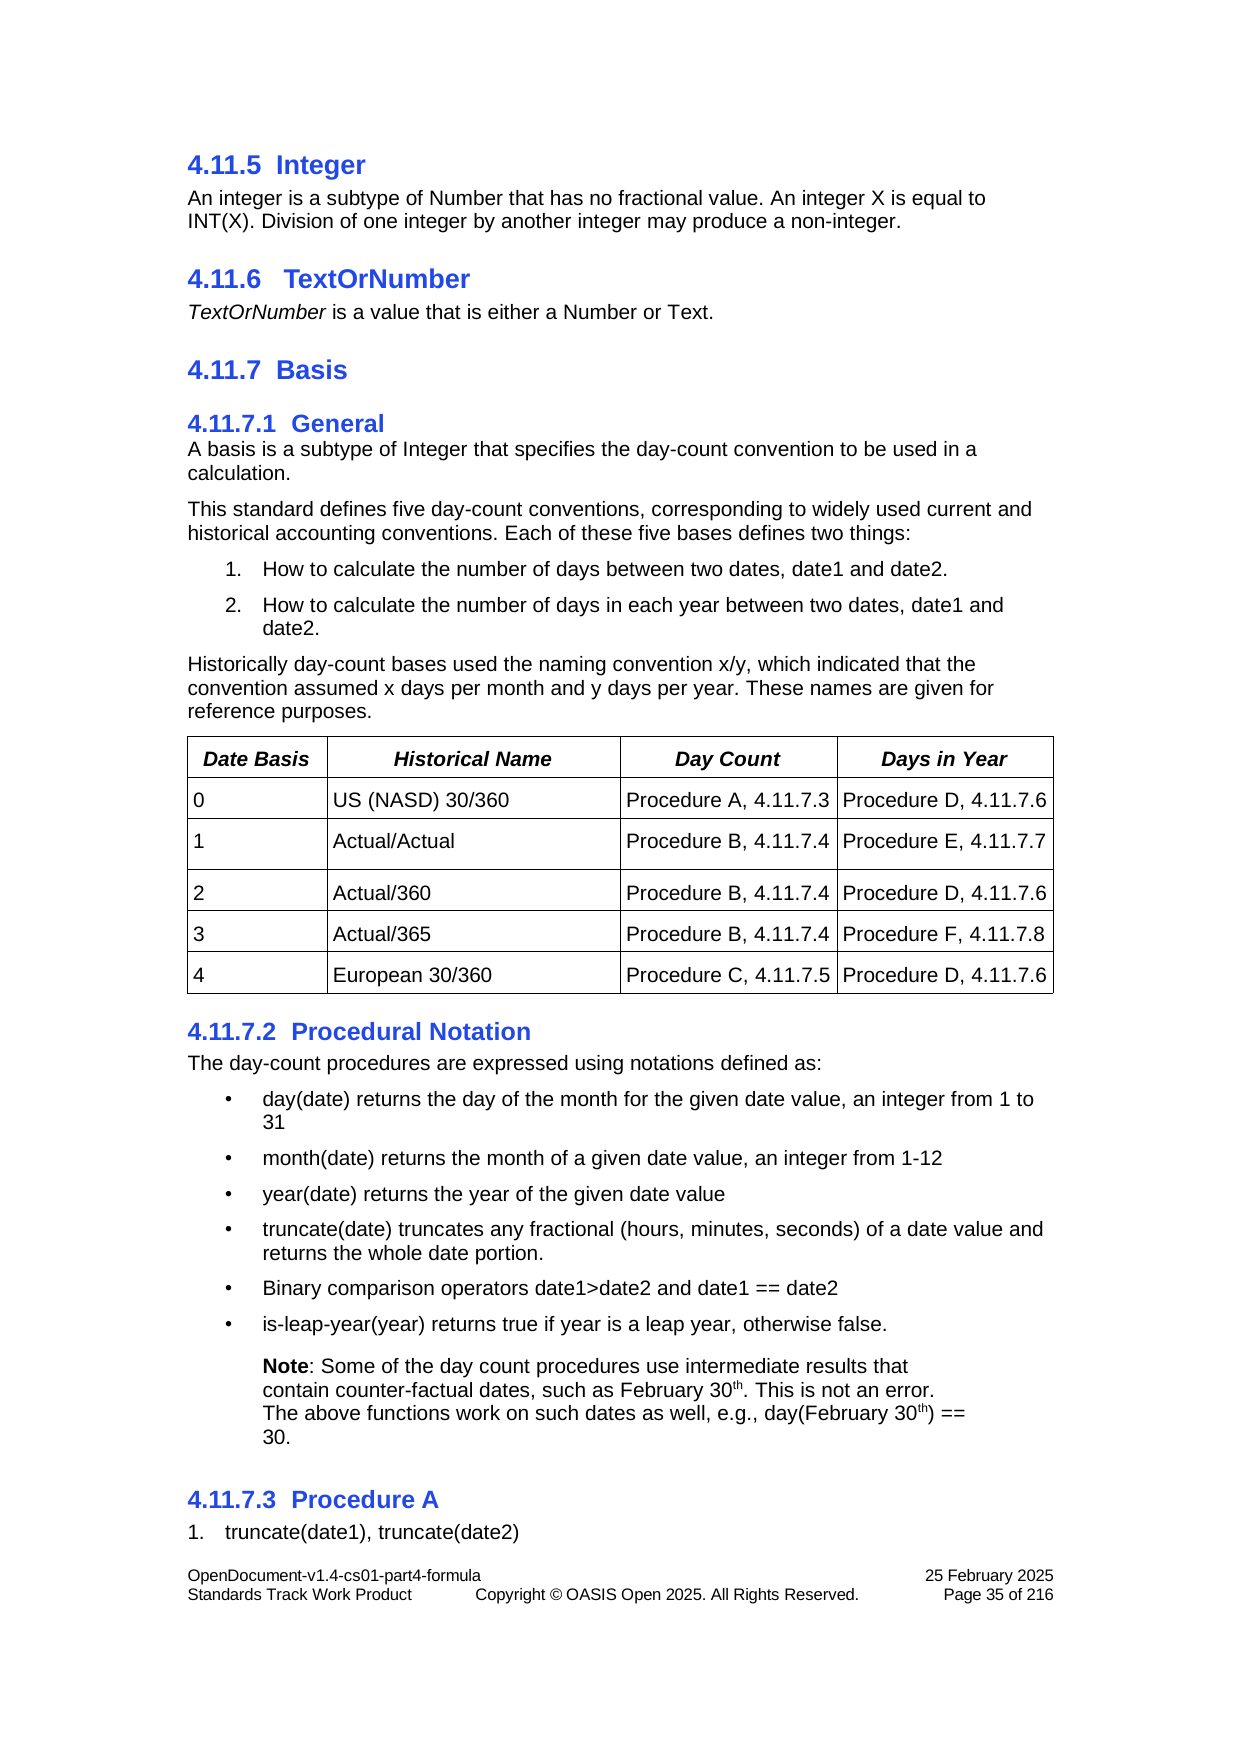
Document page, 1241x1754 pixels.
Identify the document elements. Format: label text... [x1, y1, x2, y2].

table_cell Procedure B, 4.11.7.4 [621, 819, 837, 869]
table_cell Actual/365 [328, 911, 620, 951]
table_cell European 30/360 [328, 952, 620, 992]
text The day-count procedures are expressed using notations defined as: [187, 1052, 1053, 1075]
list truncate(date) truncates any fractional (hours, minutes, seconds) of a date value and returns the whole date portion. [225, 1218, 1053, 1265]
table_header Days in Year [838, 737, 1053, 777]
list How to calculate the number of days between two dates, date1 and date2. [225, 557, 1053, 581]
subtitle Basis [187, 355, 1053, 385]
list truncate(date1), truncate(date2) [187, 1520, 1053, 1544]
table_header Date Basis [188, 737, 327, 777]
list month(date) returns the month of a given date value, an integer from 1-12 [225, 1146, 1053, 1170]
text Historically day-count bases used the naming convention x/y, which indicated that the convention assumed x days per month and y days per year. These names are given for reference purposes. [187, 653, 1053, 723]
table_cell US (NASD) 30/360 [328, 778, 620, 818]
list day(date) returns the day of the month for the given date value, an integer from 1 to 31 [225, 1087, 1053, 1134]
table_cell Procedure C, 4.11.7.5 [621, 952, 837, 992]
list year(date) returns the year of the given date value [225, 1182, 1053, 1206]
table_cell Procedure B, 4.11.7.4 [621, 870, 837, 910]
table_cell Procedure A, 4.11.7.3 [621, 778, 837, 818]
table_cell Procedure D, 4.11.7.6 [838, 952, 1053, 992]
table_cell Procedure E, 4.11.7.7 [838, 819, 1053, 869]
text TextOrNumber is a value that is either a Number or Text. [187, 300, 1053, 324]
table_cell Actual/Actual [328, 819, 620, 869]
text A basis is a subtype of Integer that specifies the day-count convention to be used in a calculation. [187, 438, 1053, 485]
subtitle Procedure A [187, 1486, 1053, 1514]
list is-leap-year(year) returns true if year is a leap year, otherwise false. [225, 1312, 1053, 1336]
table_cell 2 [188, 870, 327, 910]
table_cell 1 [188, 819, 327, 869]
list Binary comparison operators date1>date2 and date1 == date2 [225, 1277, 1053, 1300]
table_cell Procedure B, 4.11.7.4 [621, 911, 837, 951]
table_cell Procedure D, 4.11.7.6 [838, 870, 1053, 910]
table_cell Procedure D, 4.11.7.6 [838, 778, 1053, 818]
subtitle Integer [187, 150, 1053, 180]
table_header Day Count [621, 737, 837, 777]
text This standard defines five day-count conventions, corresponding to widely used current and historical accounting conventions. Each of these five bases defines two things: [187, 497, 1053, 544]
subtitle TextOrNumber [187, 264, 1053, 294]
list How to calculate the number of days in each year between two dates, date1 and date2. [225, 593, 1053, 640]
table_cell Procedure F, 4.11.7.8 [838, 911, 1053, 951]
subtitle General [187, 410, 1053, 438]
text An integer is a subtype of Number that has no fractional value. An integer X is equal to INT(X). Division of one integer by another integer may produce a non-integer. [187, 186, 1053, 233]
table_cell Actual/360 [328, 870, 620, 910]
table_cell 0 [188, 778, 327, 818]
subtitle Procedural Notation [187, 1018, 1053, 1046]
text Note: Some of the day count procedures use intermediate results that contain counter-factual dates, such as February 30th. This is not an error. The above functions work on such dates as well, e.g., day(February 30th) == 30. [262, 1354, 978, 1449]
table_header Historical Name [328, 737, 620, 777]
table_cell 4 [188, 952, 327, 992]
table_cell 3 [188, 911, 327, 951]
